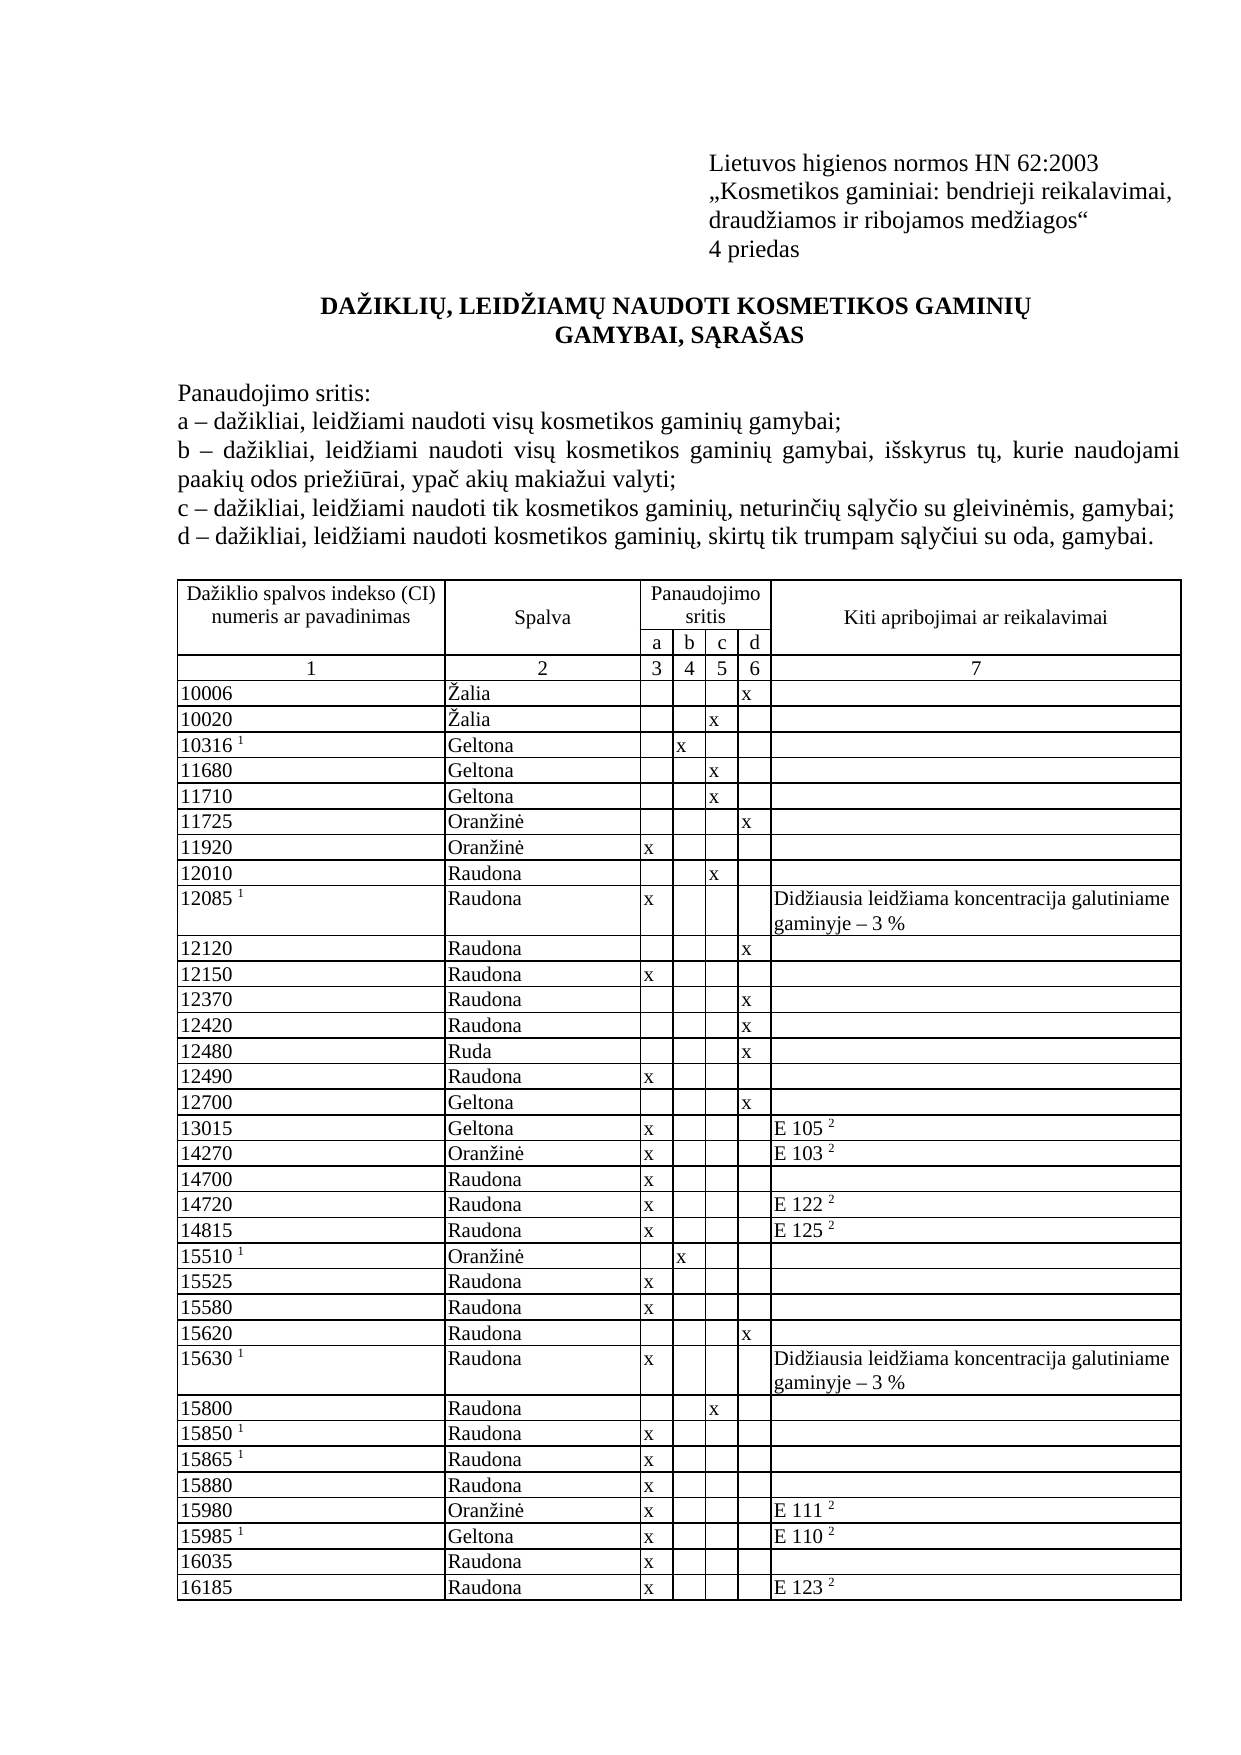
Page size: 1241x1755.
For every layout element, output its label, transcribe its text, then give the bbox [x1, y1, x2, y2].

table_cell [739, 1141, 770, 1165]
table_cell [739, 1498, 770, 1522]
table_cell [772, 707, 1180, 731]
table_cell [772, 681, 1180, 705]
table_cell 12420 [178, 1013, 444, 1037]
table_cell [739, 962, 770, 986]
table_cell 6 [739, 656, 770, 680]
text Panaudojimo sritis: [177, 378, 1181, 406]
text a – dažikliai, leidžiami naudoti visų kosmetikos gaminių gamybai; [177, 406, 1181, 435]
table_cell 12370 [178, 987, 444, 1011]
table_cell x [641, 1116, 672, 1139]
table_cell x [641, 1167, 672, 1191]
table_cell 14700 [178, 1167, 444, 1191]
table_cell Raudona [446, 1321, 640, 1344]
table_cell [674, 835, 705, 859]
table_cell Geltona [446, 1090, 640, 1114]
table_cell E 110 2 [772, 1524, 1180, 1548]
table_cell [772, 1039, 1180, 1063]
table_cell [706, 1346, 737, 1394]
table_cell [739, 1116, 770, 1139]
table_cell 12700 [178, 1090, 444, 1114]
table_cell 10316 1 [178, 733, 444, 757]
table_cell [739, 886, 770, 934]
table_cell [674, 987, 705, 1011]
table_cell [772, 1321, 1180, 1344]
table_cell [674, 1141, 705, 1165]
table_cell [674, 1550, 705, 1573]
table_cell E 103 2 [772, 1141, 1180, 1165]
table_cell x [739, 936, 770, 960]
table_cell Raudona [446, 1550, 640, 1573]
text gamybai, sąrašas [177, 320, 1181, 349]
table_cell [706, 1192, 737, 1216]
table_cell [739, 1295, 770, 1319]
table_cell Raudona [446, 936, 640, 960]
text 4 priedas [177, 234, 1181, 263]
table_cell [772, 936, 1180, 960]
text „Kosmetikos gaminiai: bendrieji reikalavimai, [177, 176, 1181, 205]
table_cell x [641, 1498, 672, 1522]
table_cell [739, 1550, 770, 1573]
table_cell [706, 962, 737, 986]
table_cell 11710 [178, 784, 444, 808]
table_cell [772, 1396, 1180, 1420]
table_cell Raudona [446, 1575, 640, 1599]
table_cell [739, 733, 770, 757]
table_cell Oranžinė [446, 1141, 640, 1165]
table_cell x [739, 1039, 770, 1063]
table_cell 4 [674, 656, 705, 680]
table_cell [739, 784, 770, 808]
table_cell Raudona [446, 1421, 640, 1445]
table_cell [641, 987, 672, 1011]
table_cell [674, 1498, 705, 1522]
table_cell x [674, 1244, 705, 1268]
table_header Kiti apribojimai ar reikalavimai [772, 581, 1180, 654]
table_cell x [641, 835, 672, 859]
table_cell [706, 733, 737, 757]
table_cell Ruda [446, 1039, 640, 1063]
table_cell [674, 707, 705, 731]
table_cell Geltona [446, 733, 640, 757]
table_cell [641, 1396, 672, 1420]
table_cell x [641, 1064, 672, 1088]
table_cell 3 [641, 656, 672, 680]
table_cell Raudona [446, 987, 640, 1011]
table_cell Oranžinė [446, 1498, 640, 1522]
table_cell [706, 1064, 737, 1088]
table_cell [706, 936, 737, 960]
table_cell Didžiausia leidžiama koncentracija galutiniame gaminyje – 3 % [772, 886, 1180, 934]
table_cell [641, 1090, 672, 1114]
table_cell [674, 1064, 705, 1088]
table_header Dažiklio spalvos indekso (CI) numeris ar pavadinimas [178, 581, 444, 654]
table_cell [674, 1039, 705, 1063]
table_cell Raudona [446, 962, 640, 986]
table_cell [739, 1064, 770, 1088]
table_cell Raudona [446, 1269, 640, 1293]
table_cell [706, 1321, 737, 1344]
table_cell 14270 [178, 1141, 444, 1165]
table_cell [706, 1013, 737, 1037]
table_cell Raudona [446, 1346, 640, 1394]
table_cell b [674, 630, 705, 654]
table_cell [706, 1447, 737, 1471]
table_cell [641, 1244, 672, 1268]
table_cell [739, 1524, 770, 1548]
table_cell 13015 [178, 1116, 444, 1139]
table_cell [772, 1473, 1180, 1497]
table_cell [772, 987, 1180, 1011]
table_cell x [641, 1473, 672, 1497]
table_cell [674, 784, 705, 808]
table_cell [674, 1218, 705, 1242]
table_cell Geltona [446, 1116, 640, 1139]
table_cell [706, 810, 737, 833]
table_cell [772, 810, 1180, 833]
table_cell [739, 1421, 770, 1445]
table_cell [739, 835, 770, 859]
table_header Spalva [446, 581, 640, 654]
table_cell [674, 1524, 705, 1548]
table_cell [772, 784, 1180, 808]
table_cell [706, 835, 737, 859]
table_cell 10020 [178, 707, 444, 731]
table_cell [706, 1295, 737, 1319]
table_cell [641, 1321, 672, 1344]
table_cell x [739, 810, 770, 833]
table_cell 15620 [178, 1321, 444, 1344]
table_cell Raudona [446, 1167, 640, 1191]
table_cell [641, 707, 672, 731]
table_cell [674, 936, 705, 960]
table_cell [772, 1064, 1180, 1088]
table_cell x [706, 784, 737, 808]
table_cell x [739, 1321, 770, 1344]
table_cell [706, 681, 737, 705]
table_cell 12120 [178, 936, 444, 960]
table_cell c [706, 630, 737, 654]
table_cell [739, 707, 770, 731]
table_cell E 125 2 [772, 1218, 1180, 1242]
table_cell 12150 [178, 962, 444, 986]
table_cell Oranžinė [446, 1244, 640, 1268]
table_cell x [641, 1269, 672, 1293]
table_cell Raudona [446, 861, 640, 885]
table_cell [739, 1269, 770, 1293]
table_cell [641, 1039, 672, 1063]
table_cell [739, 1346, 770, 1394]
text d – dažikliai, leidžiami naudoti kosmetikos gaminių, skirtų tik trumpam sąlyčiui su oda, gamybai. [177, 521, 1181, 550]
table_cell [772, 1550, 1180, 1573]
table_cell x [641, 1575, 672, 1599]
table_cell [674, 1421, 705, 1445]
table_cell [674, 1090, 705, 1114]
table_cell 15580 [178, 1295, 444, 1319]
table_cell 15510 1 [178, 1244, 444, 1268]
table_cell [674, 1473, 705, 1497]
table_cell [674, 758, 705, 782]
table_cell [674, 1346, 705, 1394]
table_cell [739, 1192, 770, 1216]
table_cell [772, 1421, 1180, 1445]
table_cell Raudona [446, 1473, 640, 1497]
table_cell Raudona [446, 886, 640, 934]
table_cell x [641, 886, 672, 934]
table_cell [772, 758, 1180, 782]
table_cell [674, 1321, 705, 1344]
table_cell 14720 [178, 1192, 444, 1216]
table_cell Geltona [446, 1524, 640, 1548]
table_cell Raudona [446, 1064, 640, 1088]
table_header Panaudojimo sritis [641, 581, 770, 628]
table_cell [706, 987, 737, 1011]
table_cell [674, 1295, 705, 1319]
table_cell 14815 [178, 1218, 444, 1242]
table_cell 15525 [178, 1269, 444, 1293]
table_cell [772, 1244, 1180, 1268]
table_cell 11680 [178, 758, 444, 782]
table_cell x [674, 733, 705, 757]
table_cell x [641, 1192, 672, 1216]
table_cell 11920 [178, 835, 444, 859]
table_cell 15985 1 [178, 1524, 444, 1548]
table_cell [772, 1167, 1180, 1191]
table_cell x [641, 962, 672, 986]
table_cell Žalia [446, 707, 640, 731]
table_cell x [706, 1396, 737, 1420]
table_cell Geltona [446, 758, 640, 782]
table_cell [674, 681, 705, 705]
text c – dažikliai, leidžiami naudoti tik kosmetikos gaminių, neturinčių sąlyčio su gleivinėmis, gamybai; [177, 493, 1181, 521]
table_cell Raudona [446, 1447, 640, 1471]
table_cell [739, 1575, 770, 1599]
table_cell [739, 1218, 770, 1242]
table_cell 7 [772, 656, 1180, 680]
table_cell E 122 2 [772, 1192, 1180, 1216]
table_cell Raudona [446, 1218, 640, 1242]
table_cell [706, 1524, 737, 1548]
table_cell x [739, 1090, 770, 1114]
table_cell [706, 1244, 737, 1268]
table_cell [772, 1295, 1180, 1319]
table_cell d [739, 630, 770, 654]
table_cell 12085 1 [178, 886, 444, 934]
table_cell [706, 1090, 737, 1114]
table_cell Oranžinė [446, 835, 640, 859]
table_cell [641, 758, 672, 782]
table_cell [641, 810, 672, 833]
table_cell [739, 758, 770, 782]
table_cell 12490 [178, 1064, 444, 1088]
table_cell [739, 1167, 770, 1191]
table_cell [674, 1116, 705, 1139]
table_cell [641, 681, 672, 705]
table_cell [706, 1473, 737, 1497]
table_cell Raudona [446, 1396, 640, 1420]
table_cell x [641, 1447, 672, 1471]
table_cell Didžiausia leidžiama koncentracija galutiniame gaminyje – 3 % [772, 1346, 1180, 1394]
table_cell x [641, 1550, 672, 1573]
text Lietuvos higienos normos HN 62:2003 [177, 148, 1181, 176]
table_cell [674, 886, 705, 934]
table_cell x [739, 1013, 770, 1037]
table_cell 1 [178, 656, 444, 680]
table_cell x [641, 1141, 672, 1165]
table_cell Oranžinė [446, 810, 640, 833]
table_cell 15630 1 [178, 1346, 444, 1394]
table_cell [674, 1167, 705, 1191]
table_cell 2 [446, 656, 640, 680]
table_cell 15865 1 [178, 1447, 444, 1471]
table_cell [706, 886, 737, 934]
table_cell 16035 [178, 1550, 444, 1573]
table_cell [706, 1167, 737, 1191]
table_cell x [641, 1524, 672, 1548]
text DaŽiklių, leidžiamų naudoti kosmetikos gaminių [177, 291, 1181, 320]
table_cell [706, 1141, 737, 1165]
table_cell Raudona [446, 1295, 640, 1319]
table_cell [706, 1269, 737, 1293]
table_cell [641, 861, 672, 885]
table_cell [739, 1473, 770, 1497]
text b – dažikliai, leidžiami naudoti visų kosmetikos gaminių gamybai, išskyrus tų, kurie naudojami paakių odos priežiūrai, ypač akių makiažui valyti; [177, 435, 1181, 493]
table_cell [641, 733, 672, 757]
table_cell Raudona [446, 1192, 640, 1216]
table_cell [674, 1396, 705, 1420]
table_cell [706, 1550, 737, 1573]
table_cell [772, 962, 1180, 986]
table_cell 15880 [178, 1473, 444, 1497]
table_cell 12010 [178, 861, 444, 885]
table_cell [739, 861, 770, 885]
table_cell [674, 962, 705, 986]
table_cell x [641, 1218, 672, 1242]
table_cell [674, 1013, 705, 1037]
table_cell 5 [706, 656, 737, 680]
table_cell x [706, 707, 737, 731]
table_cell 10006 [178, 681, 444, 705]
table_cell [772, 1013, 1180, 1037]
table_cell 16185 [178, 1575, 444, 1599]
table_cell [706, 1218, 737, 1242]
table_cell E 111 2 [772, 1498, 1180, 1522]
table_cell x [641, 1346, 672, 1394]
table_cell x [739, 681, 770, 705]
table_cell [739, 1396, 770, 1420]
table_cell [739, 1447, 770, 1471]
table_cell 15850 1 [178, 1421, 444, 1445]
table_cell [772, 1447, 1180, 1471]
table_cell [772, 835, 1180, 859]
table_cell [641, 784, 672, 808]
table_cell [772, 733, 1180, 757]
table_cell x [706, 758, 737, 782]
table_cell [641, 1013, 672, 1037]
table_cell [772, 1090, 1180, 1114]
table_cell [772, 861, 1180, 885]
table_cell [706, 1039, 737, 1063]
table_cell [706, 1421, 737, 1445]
table_cell x [739, 987, 770, 1011]
table_cell [706, 1498, 737, 1522]
table_cell x [641, 1295, 672, 1319]
table_cell a [641, 630, 672, 654]
table_cell [739, 1244, 770, 1268]
table_cell Geltona [446, 784, 640, 808]
table_cell Raudona [446, 1013, 640, 1037]
table_cell [772, 1269, 1180, 1293]
table_cell [674, 1269, 705, 1293]
table_cell [674, 861, 705, 885]
table_cell 15800 [178, 1396, 444, 1420]
table_cell [674, 810, 705, 833]
text draudžiamos ir ribojamos medžiagos“ [177, 205, 1181, 234]
table_cell [706, 1116, 737, 1139]
table_cell 15980 [178, 1498, 444, 1522]
table_cell Žalia [446, 681, 640, 705]
table_cell x [706, 861, 737, 885]
table_cell 12480 [178, 1039, 444, 1063]
table_cell [674, 1575, 705, 1599]
table_cell [674, 1192, 705, 1216]
table_cell x [641, 1421, 672, 1445]
table_cell [641, 936, 672, 960]
table_cell [674, 1447, 705, 1471]
table_cell E 123 2 [772, 1575, 1180, 1599]
table_cell 11725 [178, 810, 444, 833]
table_cell [706, 1575, 737, 1599]
table_cell E 105 2 [772, 1116, 1180, 1139]
